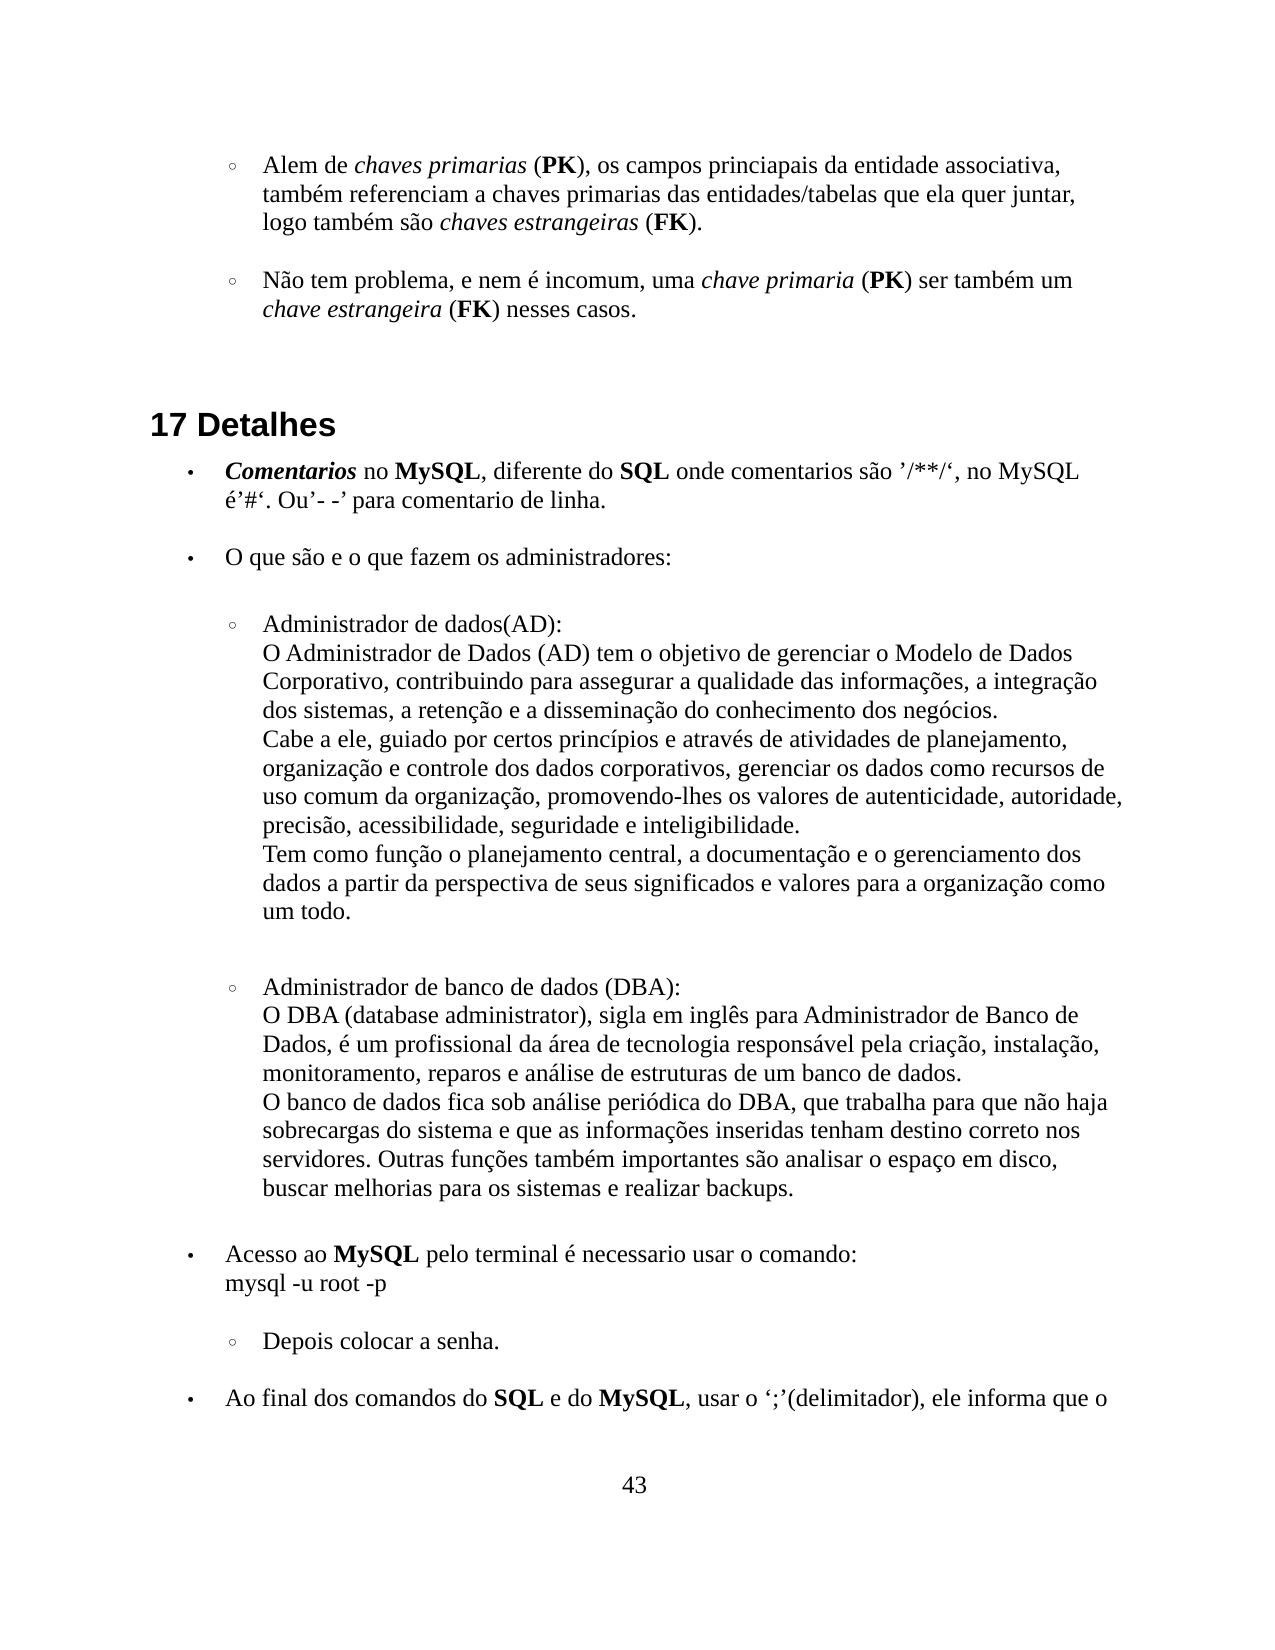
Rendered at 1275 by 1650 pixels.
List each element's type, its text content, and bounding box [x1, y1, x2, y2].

subtitle 17 Detalhes [150, 405, 1125, 444]
list Depois colocar a senha. [225, 1326, 1125, 1383]
list O que são e o que fazem os administradores: [187, 542, 1125, 600]
list Acesso ao MySQL pelo terminal é necessario usar o comando: mysql -u root -p [187, 1239, 1125, 1326]
list Ao final dos comandos do SQL e do MySQL, usar o ‘;’(delimitador), ele informa que o [187, 1383, 1125, 1412]
list Administrador de dados(AD): O Administrador de Dados (AD) tem o objetivo de gerenciar o Modelo de Dados Corporativo, contribuindo para assegurar a qualidade das informações, a integração dos sistemas, a retenção e a disseminação do conhecimento dos negócios. Cabe a ele, guiado por certos princípios e através de atividades de planejamento, organização e controle dos dados corporativos, gerenciar os dados como recursos de uso comum da organização, promovendo-lhes os valores de autenticidade, autoridade, precisão, acessibilidade, seguridade e inteligibilidade. Tem como função o planejamento central, a documentação e o gerenciamento dos dados a partir da perspectiva de seus significados e valores para a organização como um todo. [225, 609, 1125, 954]
list Administrador de banco de dados (DBA): O DBA (database administrator), sigla em inglês para Administrador de Banco de Dados, é um profissional da área de tecnologia responsável pela criação, instalação, monitoramento, reparos e análise de estruturas de um banco de dados. O banco de dados fica sob análise periódica do DBA, que trabalha para que não haja sobrecargas do sistema e que as informações inseridas tenham destino correto nos servidores. Outras funções também importantes são analisar o espaço em disco, buscar melhorias para os sistemas e realizar backups. [225, 972, 1125, 1231]
list Não tem problema, e nem é incomum, uma chave primaria (PK) ser também um chave estrangeira (FK) nesses casos. [225, 265, 1125, 351]
list Comentarios no MySQL, diferente do SQL onde comentarios são ’/**/‘, no MySQL é’#‘. Ou’- -’ para comentario de linha. [187, 456, 1125, 542]
list Alem de chaves primarias (PK), os campos princiapais da entidade associativa, também referenciam a chaves primarias das entidades/tabelas que ela quer juntar, logo também são chaves estrangeiras (FK). [225, 150, 1125, 265]
